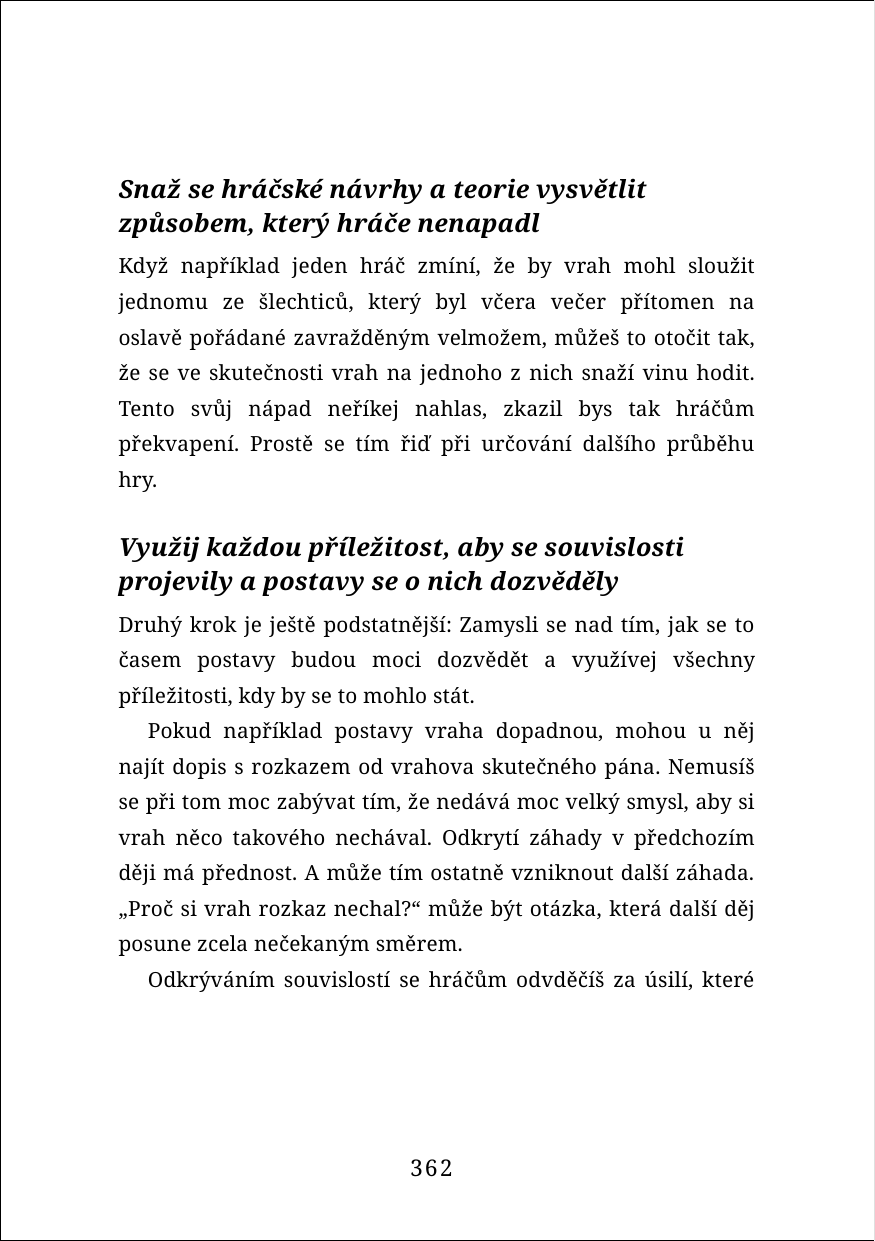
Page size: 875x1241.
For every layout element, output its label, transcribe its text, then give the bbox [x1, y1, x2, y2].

text Když například jeden hráč zmíní, že by vrah mohl sloužit jednomu ze šlechticů, který byl včera večer přítomen na oslavě pořádané zavražděným velmožem, můžeš to otočit tak, že se ve skutečnosti vrah na jednoho z nich snaží vinu hodit. Tento svůj nápad neříkej nahlas, zkazil bys tak hráčům překvapení. Prostě se tím řiď při určování dalšího průběhu hry. [118, 252, 756, 493]
subtitle Snaž se hráčské návrhy a teorie vysvětlit způsobem, který hráče nenapadl [118, 172, 756, 240]
subtitle Využij každou příležitost, aby se souvislosti projevily a postavy se o nich dozvěděly [118, 530, 756, 598]
text Druhý krok je ještě podstatnější: Zamysli se nad tím, jak se to časem postavy budou moci dozvědět a využívej všechny příležitosti, kdy by se to mohlo stát. Pokud například postavy vraha dopadnou, mohou u něj najít dopis s rozkazem od vrahova skutečného pána. Nemusíš se při tom moc zabývat tím, že nedává moc velký smysl, aby si vrah něco takového nechával. Odkrytí záhady v předchozím ději má přednost. A může tím ostatně vzniknout další záhada. „Proč si vrah rozkaz nechal?“ může být otázka, která další děj posune zcela nečekaným směrem. Odkrýváním souvislostí se hráčům odvděčíš za úsilí, které [118, 610, 756, 993]
